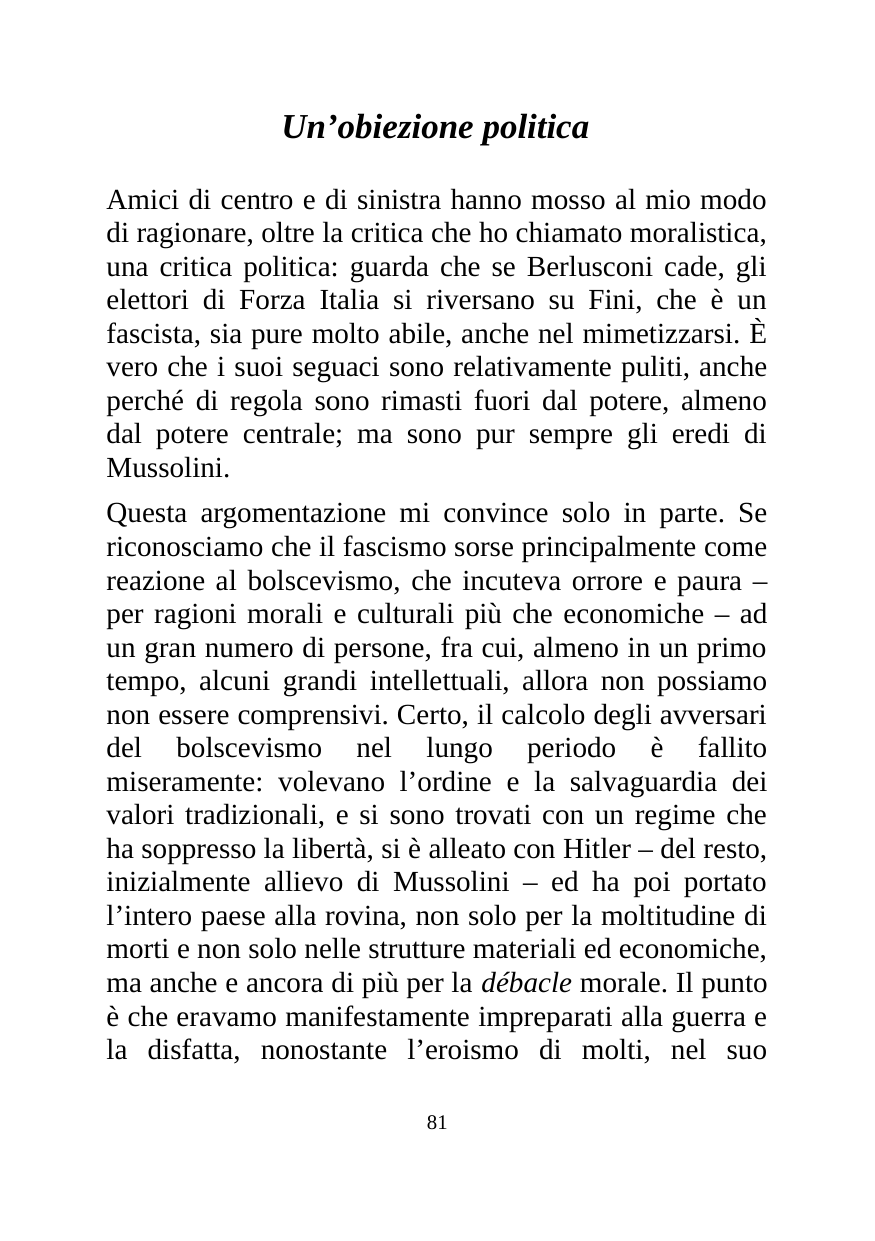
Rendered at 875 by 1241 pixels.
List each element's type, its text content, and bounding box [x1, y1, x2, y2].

text Amici di centro e di sinistra hanno mosso al mio modo di ragionare, oltre la critica che ho chiamato moralistica, una critica politica: guarda che se Berlusconi cade, gli elettori di Forza Italia si riversano su Fini, che è un fascista, sia pure molto abile, anche nel mimetizzarsi. È vero che i suoi seguaci sono relativamente puliti, anche perché di regola sono rimasti fuori dal potere, almeno dal potere centrale; ma sono pur sempre gli eredi di Mussolini. [106, 182, 768, 484]
subtitle Un’obiezione politica [106, 106, 768, 146]
text Questa argomentazione mi convince solo in parte. Se riconosciamo che il fascismo sorse principalmente come reazione al bolscevismo, che incuteva orrore e paura – per ragioni morali e culturali più che economiche – ad un gran numero di persone, fra cui, almeno in un primo tempo, alcuni grandi intellettuali, allora non possiamo non essere comprensivi. Certo, il calcolo degli avversari del bolscevismo nel lungo periodo è fallito miseramente: volevano l’ordine e la salvaguardia dei valori tradizionali, e si sono trovati con un regime che ha soppresso la libertà, si è alleato con Hitler – del resto, inizialmente allievo di Mussolini – ed ha poi portato l’intero paese alla rovina, non solo per la moltitudine di morti e non solo nelle strutture materiali ed economiche, ma anche e ancora di più per la débacle morale. Il punto è che eravamo manifestamente impreparati alla guerra e la disfatta, nonostante l’eroismo di molti, nel suo [106, 496, 768, 1066]
